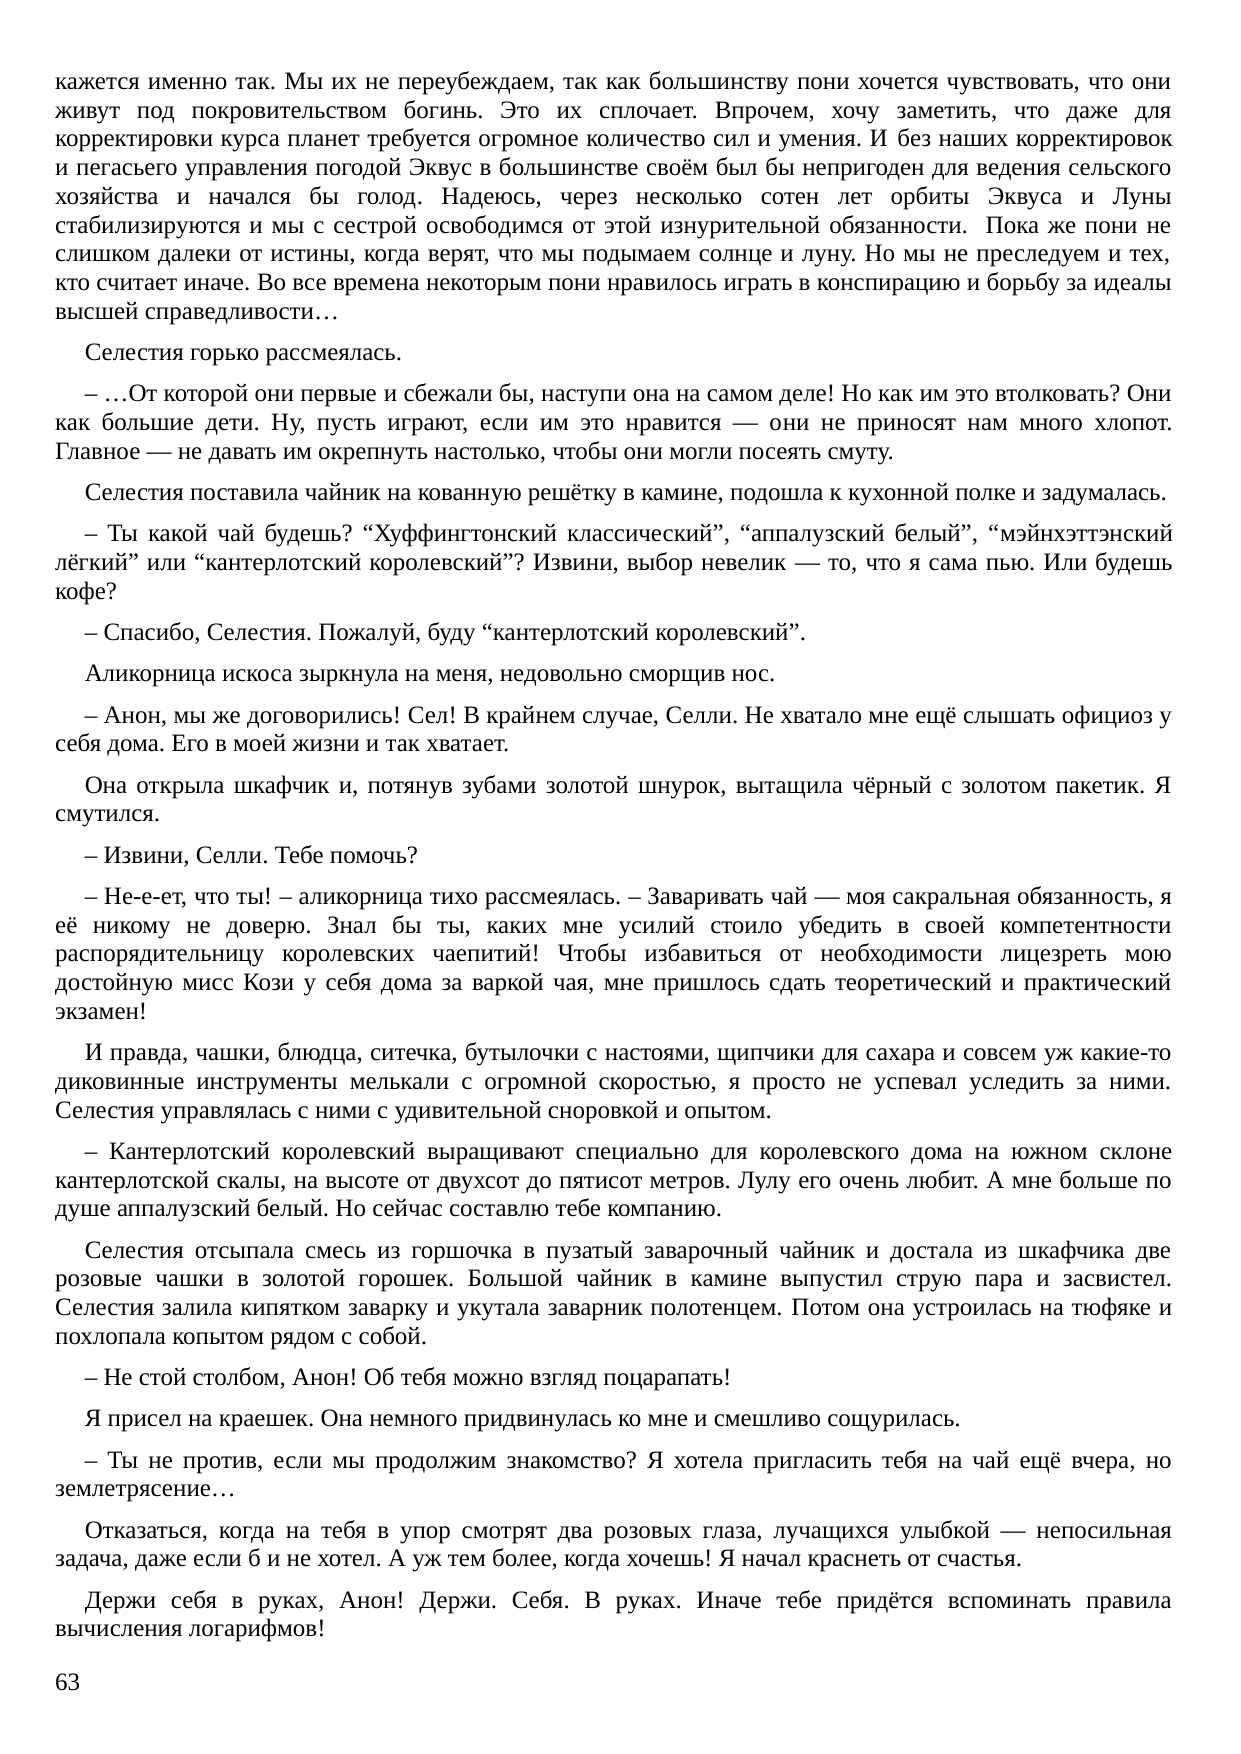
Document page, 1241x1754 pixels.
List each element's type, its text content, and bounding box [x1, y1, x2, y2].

text – Кантерлотский королевский выращивают специально для королевского дома на южном склоне кантерлотской скалы, на высоте от двухсот до пятисот метров. Лулу его очень любит. А мне больше по душе аппалузский белый. Но сейчас составлю тебе компанию. [55, 1136, 1173, 1222]
text – Извини, Селли. Тебе помочь? [55, 840, 1173, 868]
text Держи себя в руках, Анон! Держи. Себя. В руках. Иначе тебе придётся вспоминать правила вычисления логарифмов! [55, 1585, 1173, 1642]
text Отказаться, когда на тебя в упор смотрят два розовых глаза, лучащихся улыбкой — непосильная задача, даже если б и не хотел. А уж тем более, когда хочешь! Я начал краснеть от счастья. [55, 1515, 1173, 1572]
text – Спасибо, Селестия. Пожалуй, буду “кантерлотский королевский”. [55, 617, 1173, 646]
text Селестия поставила чайник на кованную решётку в камине, подошла к кухонной полке и задумалась. [55, 477, 1173, 506]
text кажется именно так. Мы их не переубеждаем, так как большинству пони хочется чувствовать, что они живут под покровительством богинь. Это их сплочает. Впрочем, хочу заметить, что даже для корректировки курса планет требуется огромное количество сил и умения. И без наших корректировок и пегасьего управления погодой Эквус в большинстве своём был бы непригоден для ведения сельского хозяйства и начался бы голод. Надеюсь, через несколько сотен лет орбиты Эквуса и Луны стабилизируются и мы с сестрой освободимся от этой изнурительной обязанности. Пока же пони не слишком далеки от истины, когда верят, что мы подымаем солнце и луну. Но мы не преследуем и тех, кто считает иначе. Во все времена некоторым пони нравилось играть в конспирацию и борьбу за идеалы высшей справедливости… [55, 66, 1173, 325]
text Я присел на краешек. Она немного придвинулась ко мне и смешливо сощурилась. [55, 1403, 1173, 1432]
text – Ты какой чай будешь? “Хуффингтонский классический”, “аппалузский белый”, “мэйнхэттэнский лёгкий” или “кантерлотский королевский”? Извини, выбор невелик — то, что я сама пью. Или будешь кофе? [55, 518, 1173, 605]
text – Ты не против, если мы продолжим знакомство? Я хотела пригласить тебя на чай ещё вчера, но землетрясение… [55, 1445, 1173, 1502]
text – Анон, мы же договорились! Сел! В крайнем случае, Селли. Не хватало мне ещё слышать официоз у себя дома. Его в моей жизни и так хватает. [55, 700, 1173, 757]
text – …От которой они первые и сбежали бы, наступи она на самом деле! Но как им это втолковать? Они как большие дети. Ну, пусть играют, если им это нравится — они не приносят нам много хлопот. Главное — не давать им окрепнуть настолько, чтобы они могли посеять смуту. [55, 378, 1173, 465]
text Селестия горько рассмеялась. [55, 337, 1173, 366]
text – Не стой столбом, Анон! Об тебя можно взгляд поцарапать! [55, 1362, 1173, 1391]
text Селестия отсыпала смесь из горшочка в пузатый заварочный чайник и достала из шкафчика две розовые чашки в золотой горошек. Большой чайник в камине выпустил струю пара и засвистел. Селестия залила кипятком заварку и укутала заварник полотенцем. Потом она устроилась на тюфяке и похлопала копытом рядом с собой. [55, 1235, 1173, 1350]
text Она открыла шкафчик и, потянув зубами золотой шнурок, вытащила чёрный с золотом пакетик. Я смутился. [55, 770, 1173, 827]
text – Не-е-ет, что ты! – аликорница тихо рассмеялась. – Заваривать чай — моя сакральная обязанность, я её никому не доверю. Знал бы ты, каких мне усилий стоило убедить в своей компетентности распорядительницу королевских чаепитий! Чтобы избавиться от необходимости лицезреть мою достойную мисс Кози у себя дома за варкой чая, мне пришлось сдать теоретический и практический экзамен! [55, 881, 1173, 1025]
text И правда, чашки, блюдца, ситечка, бутылочки с настоями, щипчики для сахара и совсем уж какие-то диковинные инструменты мелькали с огромной скоростью, я просто не успевал уследить за ними. Селестия управлялась с ними с удивительной сноровкой и опытом. [55, 1037, 1173, 1123]
text Аликорница искоса зыркнула на меня, недовольно сморщив нос. [55, 658, 1173, 687]
